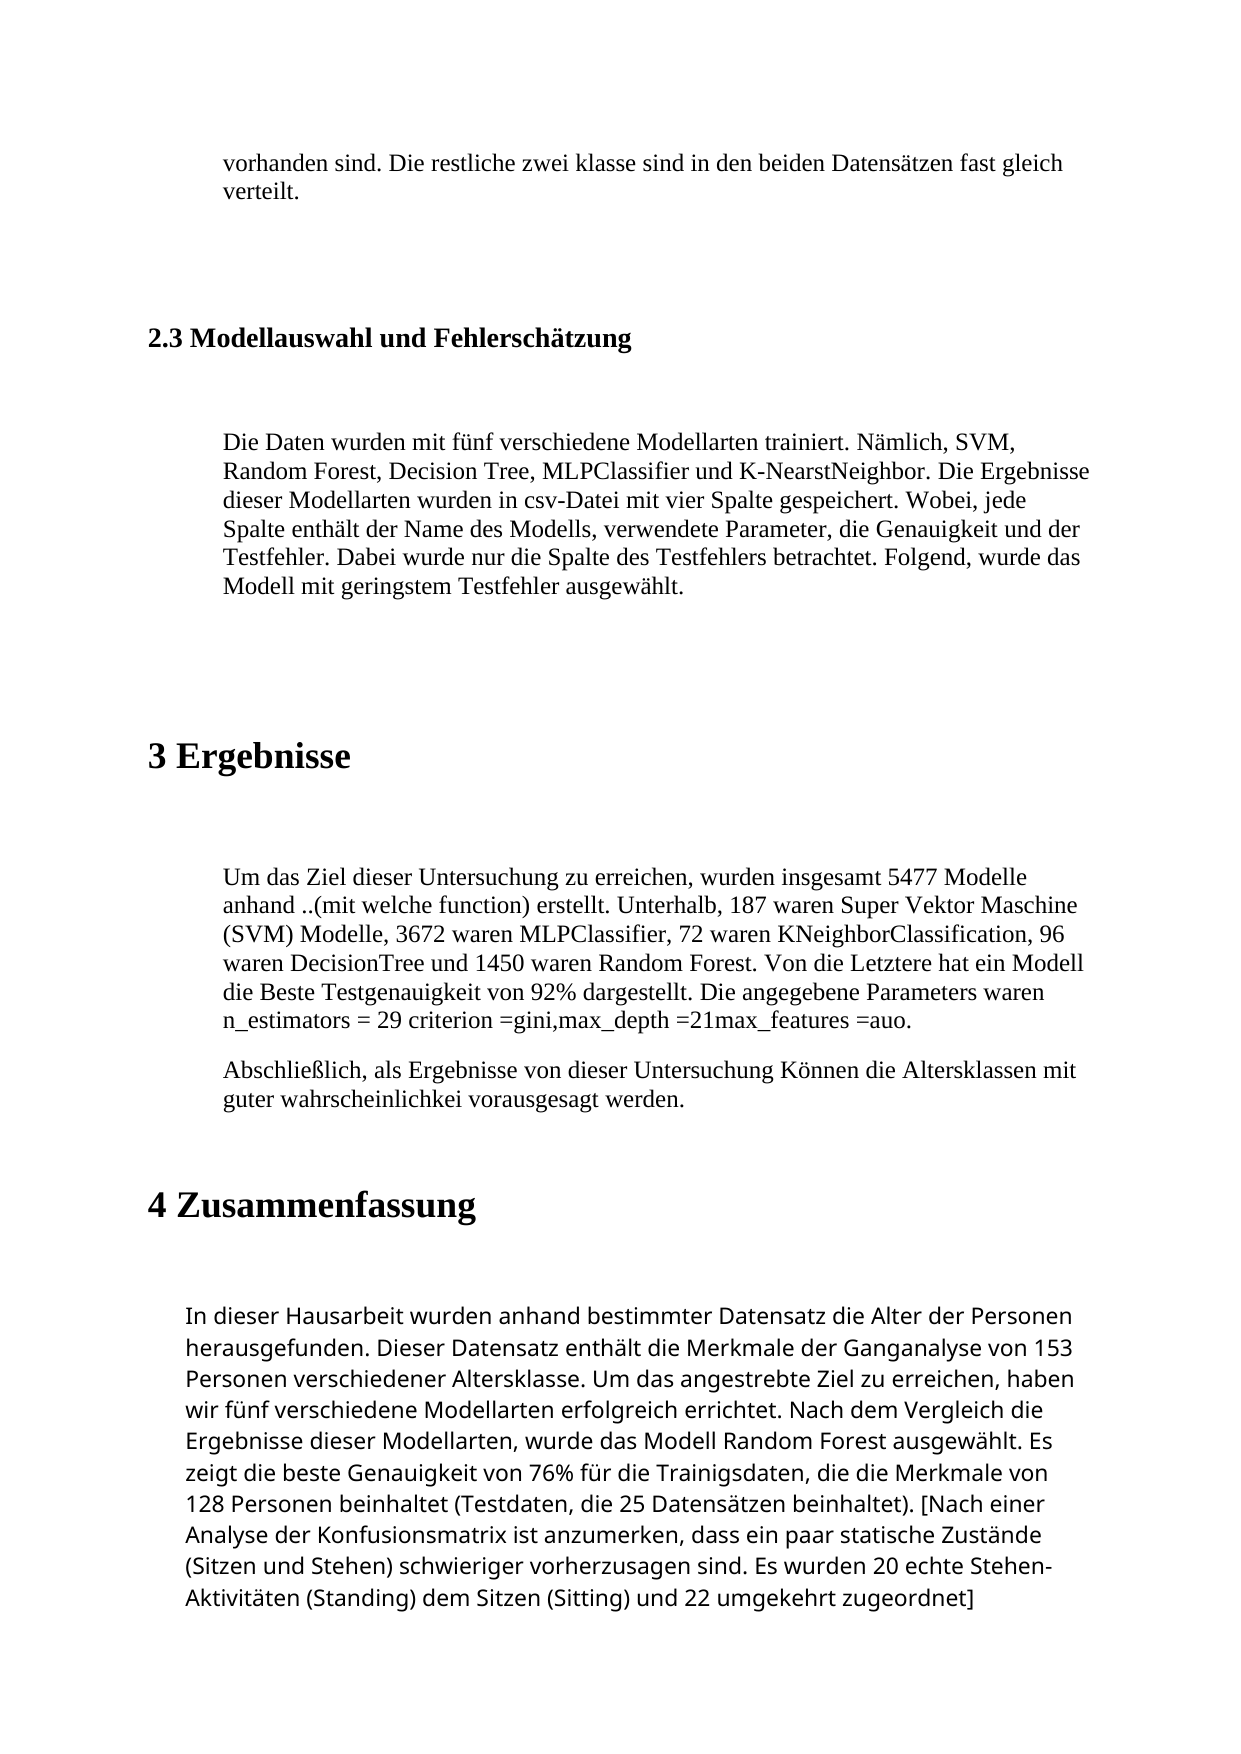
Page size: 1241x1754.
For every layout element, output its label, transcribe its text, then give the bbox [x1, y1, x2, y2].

subtitle 4 Zusammenfassung [148, 1183, 1093, 1226]
subtitle 2.3 Modellauswahl und Fehlerschätzung [148, 321, 1093, 353]
text Die Daten wurden mit fünf verschiedene Modellarten trainiert. Nämlich, SVM, Random Forest, Decision Tree, MLPClassifier und K-NearstNeighbor. Die Ergebnisse dieser Modellarten wurden in csv-Datei mit vier Spalte gespeichert. Wobei, jede Spalte enthält der Name des Modells, verwendete Parameter, die Genauigkeit und der Testfehler. Dabei wurde nur die Spalte des Testfehlers betrachtet. Folgend, wurde das Modell mit geringstem Testfehler ausgewählt. [223, 427, 1093, 600]
subtitle 3 Ergebnisse [148, 734, 1093, 777]
text In dieser Hausarbeit wurden anhand bestimmter Datensatz die Alter der Personen herausgefunden. Dieser Datensatz enthält die Merkmale der Ganganalyse von 153 Personen verschiedener Altersklasse. Um das angestrebte Ziel zu erreichen, haben wir fünf verschiedene Modellarten erfolgreich errichtet. Nach dem Vergleich die Ergebnisse dieser Modellarten, wurde das Modell Random Forest ausgewählt. Es zeigt die beste Genauigkeit von 76% für die Trainigsdaten, die die Merkmale von 128 Personen beinhaltet (Testdaten, die 25 Datensätzen beinhaltet). [Nach einer Analyse der Konfusionsmatrix ist anzumerken, dass ein paar statische Zustände (Sitzen und Stehen) schwieriger vorherzusagen sind. Es wurden 20 echte Stehen-Aktivitäten (Standing) dem Sitzen (Sitting) und 22 umgekehrt zugeordnet] [185, 1300, 1093, 1613]
text Abschließlich, als Ergebnisse von dieser Untersuchung Können die Altersklassen mit guter wahrscheinlichkei vorausgesagt werden. [223, 1055, 1093, 1112]
text Um das Ziel dieser Untersuchung zu erreichen, wurden insgesamt 5477 Modelle anhand ..(mit welche function) erstellt. Unterhalb, 187 waren Super Vektor Maschine (SVM) Modelle, 3672 waren MLPClassifier, 72 waren KNeighborClassification, 96 waren DecisionTree und 1450 waren Random Forest. Von die Letztere hat ein Modell die Beste Testgenauigkeit von 92% dargestellt. Die angegebene Parameters waren n_estimators = 29 criterion =gini,max_depth =21max_features =auo. [223, 862, 1093, 1034]
text vorhanden sind. Die restliche zwei klasse sind in den beiden Datensätzen fast gleich verteilt. [223, 148, 1093, 205]
